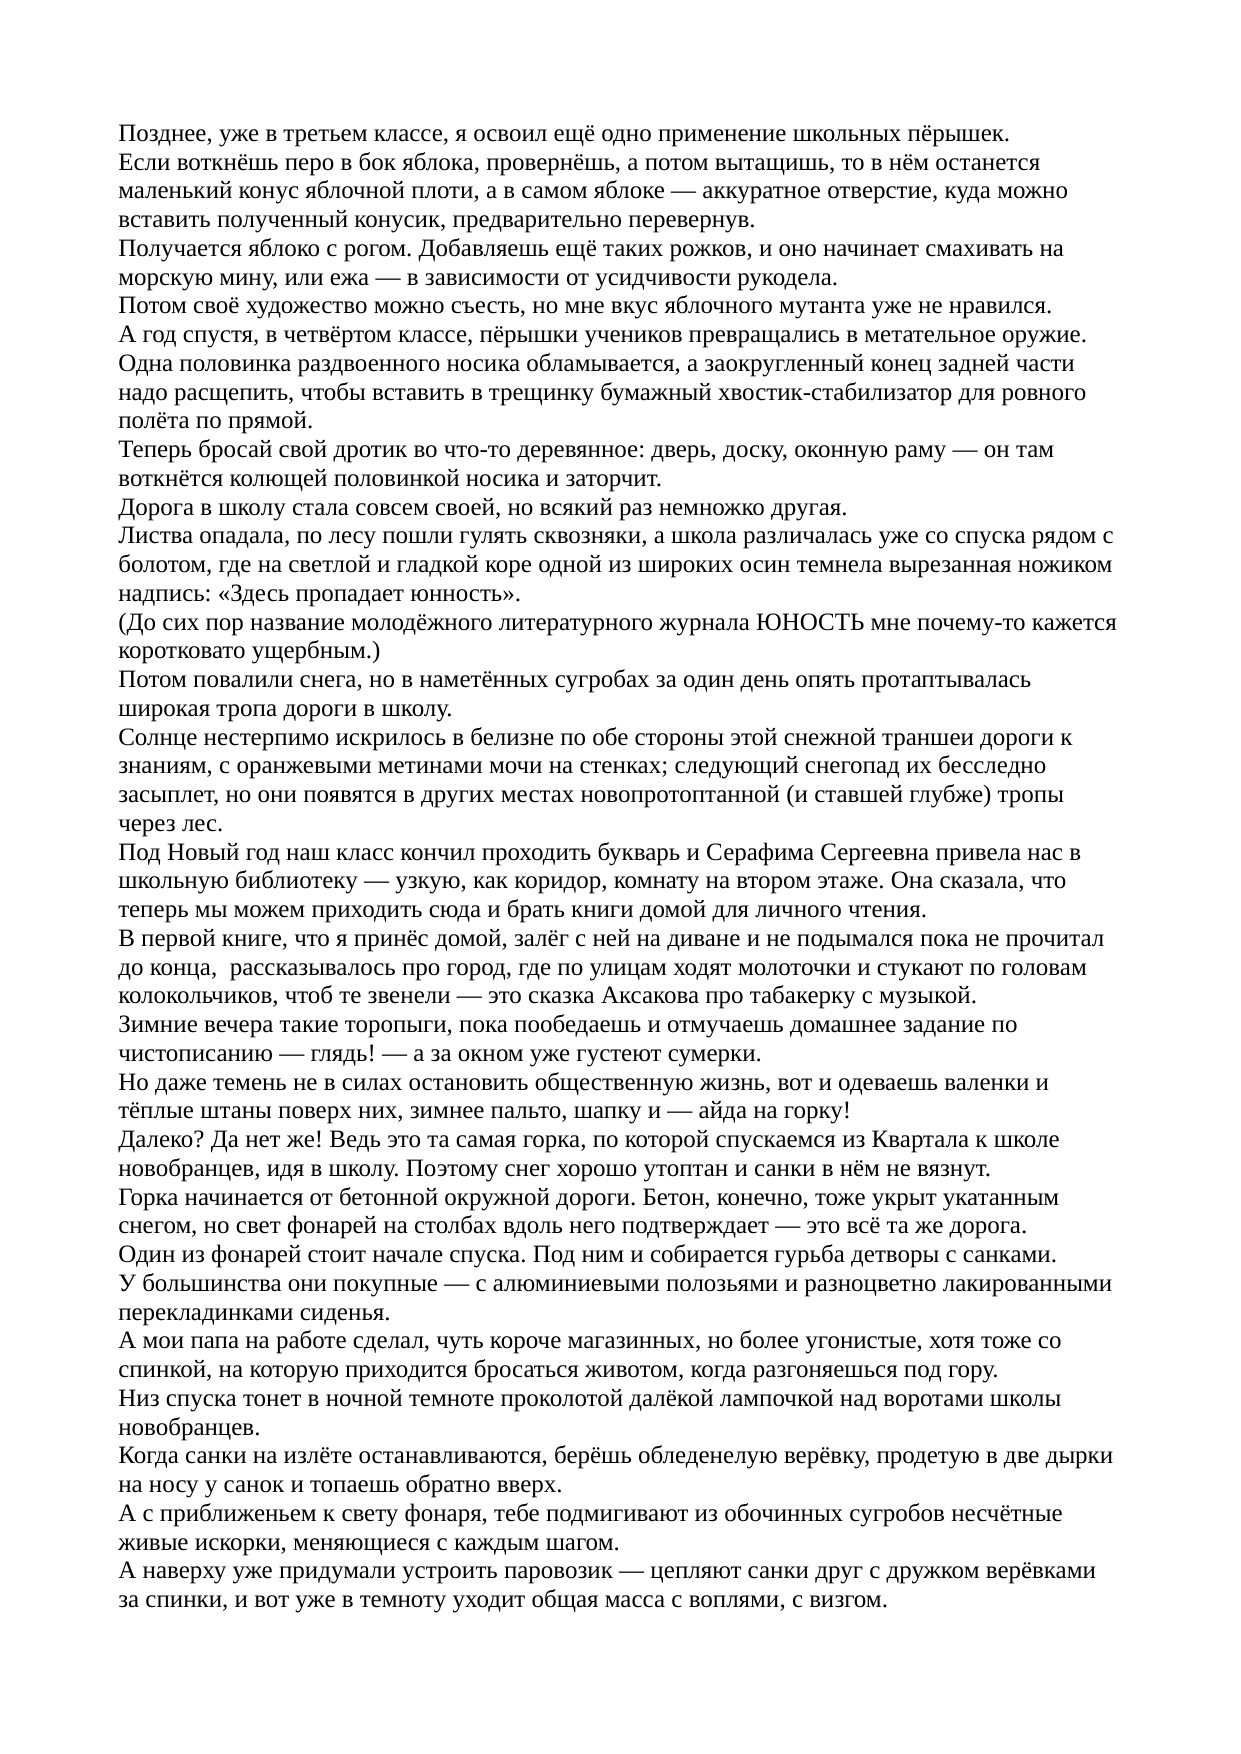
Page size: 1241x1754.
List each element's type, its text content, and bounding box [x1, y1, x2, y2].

text Далеко? Да нет же! Ведь это та самая горка, по которой спускаемся из Квартала к школе новобранцев, идя в школу. Поэтому снег хорошо утоптан и санки в нём не вязнут. [118, 1124, 1122, 1182]
text Теперь бросай свой дротик во что-то деревянное: дверь, доску, оконную раму — он там воткнётся колющей половинкой носика и заторчит. [118, 434, 1122, 492]
text А наверху уже придумали устроить паровозик — цепляют санки друг с дружком верёвками за спинки, и вот уже в темноту уходит общая масса с воплями, с визгом. [118, 1556, 1122, 1613]
text Горка начинается от бетонной окружной дороги. Бетон, конечно, тоже укрыт укатанным снегом, но свет фонарей на столбах вдоль него подтверждает — это всё та же дорога. [118, 1182, 1122, 1239]
text Один из фонарей стоит начале спуска. Под ним и собирается гурьба детворы с санками. [118, 1239, 1122, 1268]
text Под Новый год наш класс кончил проходить букварь и Серафима Сергеевна привела нас в школьную библиотеку — узкую, как коридор, комнату на втором этаже. Она сказала, что теперь мы можем приходить сюда и брать книги домой для личного чтения. [118, 837, 1122, 923]
text У большинства они покупные — с алюминиевыми полозьями и разноцветно лакированными перекладинками сиденья. [118, 1268, 1122, 1326]
text Солнце нестерпимо искрилось в белизне по обе стороны этой снежной траншеи дороги к знаниям, с оранжевыми метинами мочи на стенках; следующий снегопад их бесследно засыплет, но они появятся в других местах новопротоптанной (и ставшей глубже) тропы через лес. [118, 722, 1122, 837]
text Зимние вечера такие торопыги, пока пообедаешь и отмучаешь домашнее задание по чистописанию — глядь! — а за окном уже густеют сумерки. [118, 1009, 1122, 1067]
text Получается яблоко с рогом. Добавляешь ещё таких рожков, и оно начинает смахивать на морскую мину, или ежа — в зависимости от усидчивости рукодела. [118, 233, 1122, 291]
text Листва опадала, по лесу пошли гулять сквозняки, а школа различалась уже со спуска рядом с болотом, где на светлой и гладкой коре одной из широких осин темнела вырезанная ножиком надпись: «Здесь пропадает юнность». [118, 521, 1122, 607]
text Если воткнёшь перо в бок яблока, провернёшь, а потом вытащишь, то в нём останется маленький конус яблочной плоти, а в самом яблоке — аккуратное отверстие, куда можно вставить полученный конусик, предварительно перевернув. [118, 147, 1122, 233]
text Позднее, уже в третьем классе, я освоил ещё одно применение школьных пёрышек. [118, 118, 1122, 147]
text Но даже темень не в силах остановить общественную жизнь, вот и одеваешь валенки и тёплые штаны поверх них, зимнее пальто, шапку и — айда на горку! [118, 1067, 1122, 1124]
text Когда санки на излёте останавливаются, берёшь обледенелую верёвку, продетую в две дырки [118, 1441, 1122, 1469]
text Дорога в школу стала совсем своей, но всякий раз немножко другая. [118, 492, 1122, 521]
text Одна половинка раздвоенного носика обламывается, а заокругленный конец задней части надо расщепить, чтобы вставить в трещинку бумажный хвостик-стабилизатор для ровного полёта по прямой. [118, 348, 1122, 434]
text (До сих пор название молодёжного литературного журнала ЮНОСТЬ мне почему-то кажется коротковато ущербным.) [118, 607, 1122, 664]
text А мои папа на работе сделал, чуть короче магазинных, но более угонистые, хотя тоже со спинкой, на которую приходится бросаться животом, когда разгоняешься под гору. [118, 1326, 1122, 1383]
text на носу у санок и топаешь обратно вверх. [118, 1469, 1122, 1498]
text Низ спуска тонет в ночной темноте проколотой далёкой лампочкой над воротами школы новобранцев. [118, 1383, 1122, 1441]
text В первой книге, что я принёс домой, залёг с ней на диване и не подымался пока не прочитал до конца, рассказывалось про город, где по улицам ходят молоточки и стукают по головам колокольчиков, чтоб те звенели — это сказка Аксакова про табакерку с музыкой. [118, 923, 1122, 1009]
text А с приближеньем к свету фонаря, тебе подмигивают из обочинных сугробов несчётные живые искорки, меняющиеся с каждым шагом. [118, 1498, 1122, 1556]
text Потом повалили снега, но в наметённых сугробах за один день опять протаптывалась широкая тропа дороги в школу. [118, 664, 1122, 722]
text Потом своё художество можно съесть, но мне вкус яблочного мутанта уже не нравился. [118, 291, 1122, 319]
text А год спустя, в четвёртом классе, пёрышки учеников превращались в метательное оружие. [118, 319, 1122, 348]
